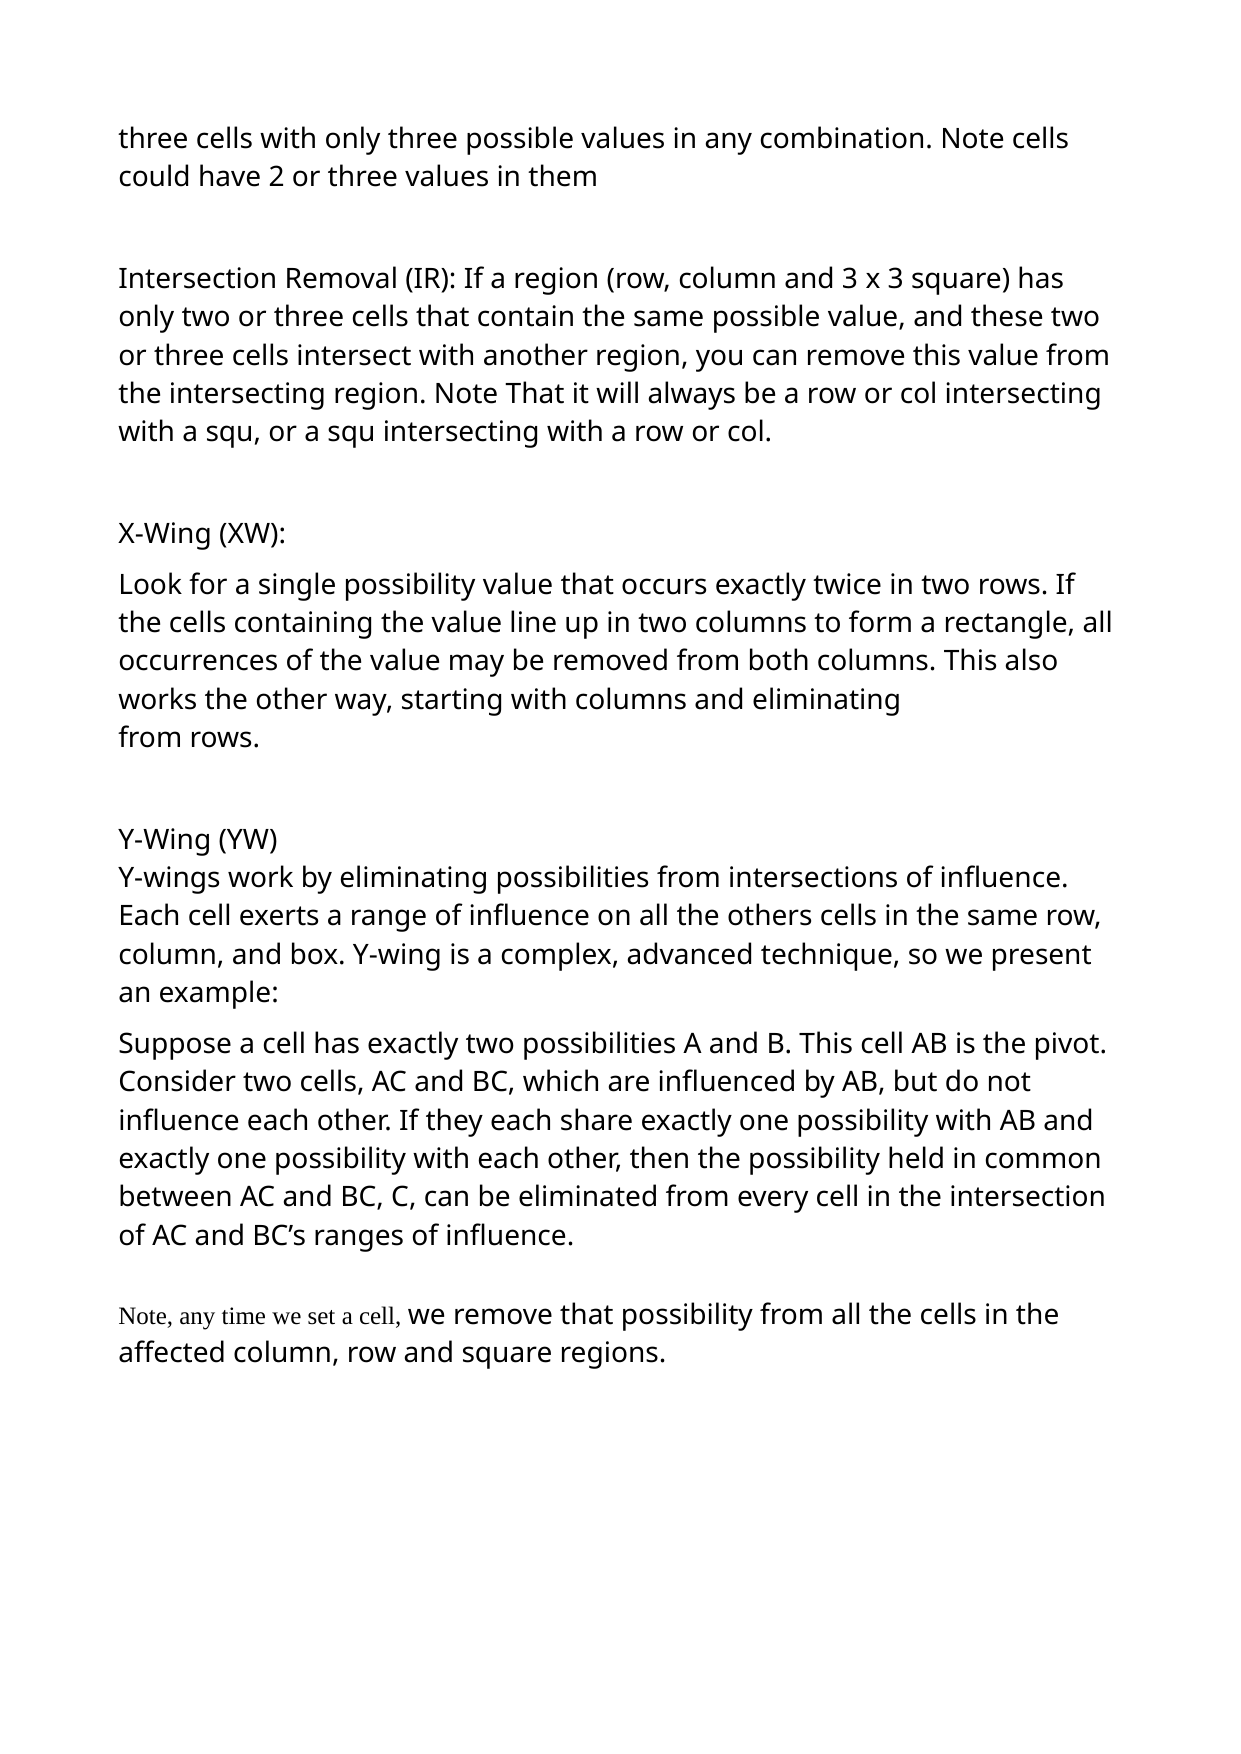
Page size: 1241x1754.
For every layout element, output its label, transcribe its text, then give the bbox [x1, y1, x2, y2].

text Intersection Removal (IR): If a region (row, column and 3 x 3 square) has only two or three cells that contain the same possible value, and these two or three cells intersect with another region, you can remove this value from the intersecting region. Note That it will always be a row or col intersecting with a squ, or a squ intersecting with a row or col. [118, 258, 1122, 450]
text three cells with only three possible values in any combination. Note cells could have 2 or three values in them [118, 118, 1122, 195]
text Y-Wing (YW) Y-wings work by eliminating possibilities from intersections of influence. Each cell exerts a range of influence on all the others cells in the same row, column, and box. Y-wing is a complex, advanced technique, so we present an example: [118, 819, 1122, 1011]
text Suppose a cell has exactly two possibilities A and B. This cell AB is the pivot. Consider two cells, AC and BC, which are influenced by AB, but do not influence each other. If they each share exactly one possibility with AB and exactly one possibility with each other, then the possibility held in common between AC and BC, C, can be eliminated from every cell in the intersection of AC and BC’s ranges of influence. [118, 1023, 1122, 1253]
text X-Wing (XW): [118, 513, 1122, 551]
text Note, any time we set a cell, we remove that possibility from all the cells in the affected column, row and square regions. [118, 1294, 1122, 1371]
text Look for a single possibility value that occurs exactly twice in two rows. If the cells containing the value line up in two columns to form a rectangle, all occurrences of the value may be removed from both columns. This also works the other way, starting with columns and eliminating from rows. [118, 564, 1122, 756]
